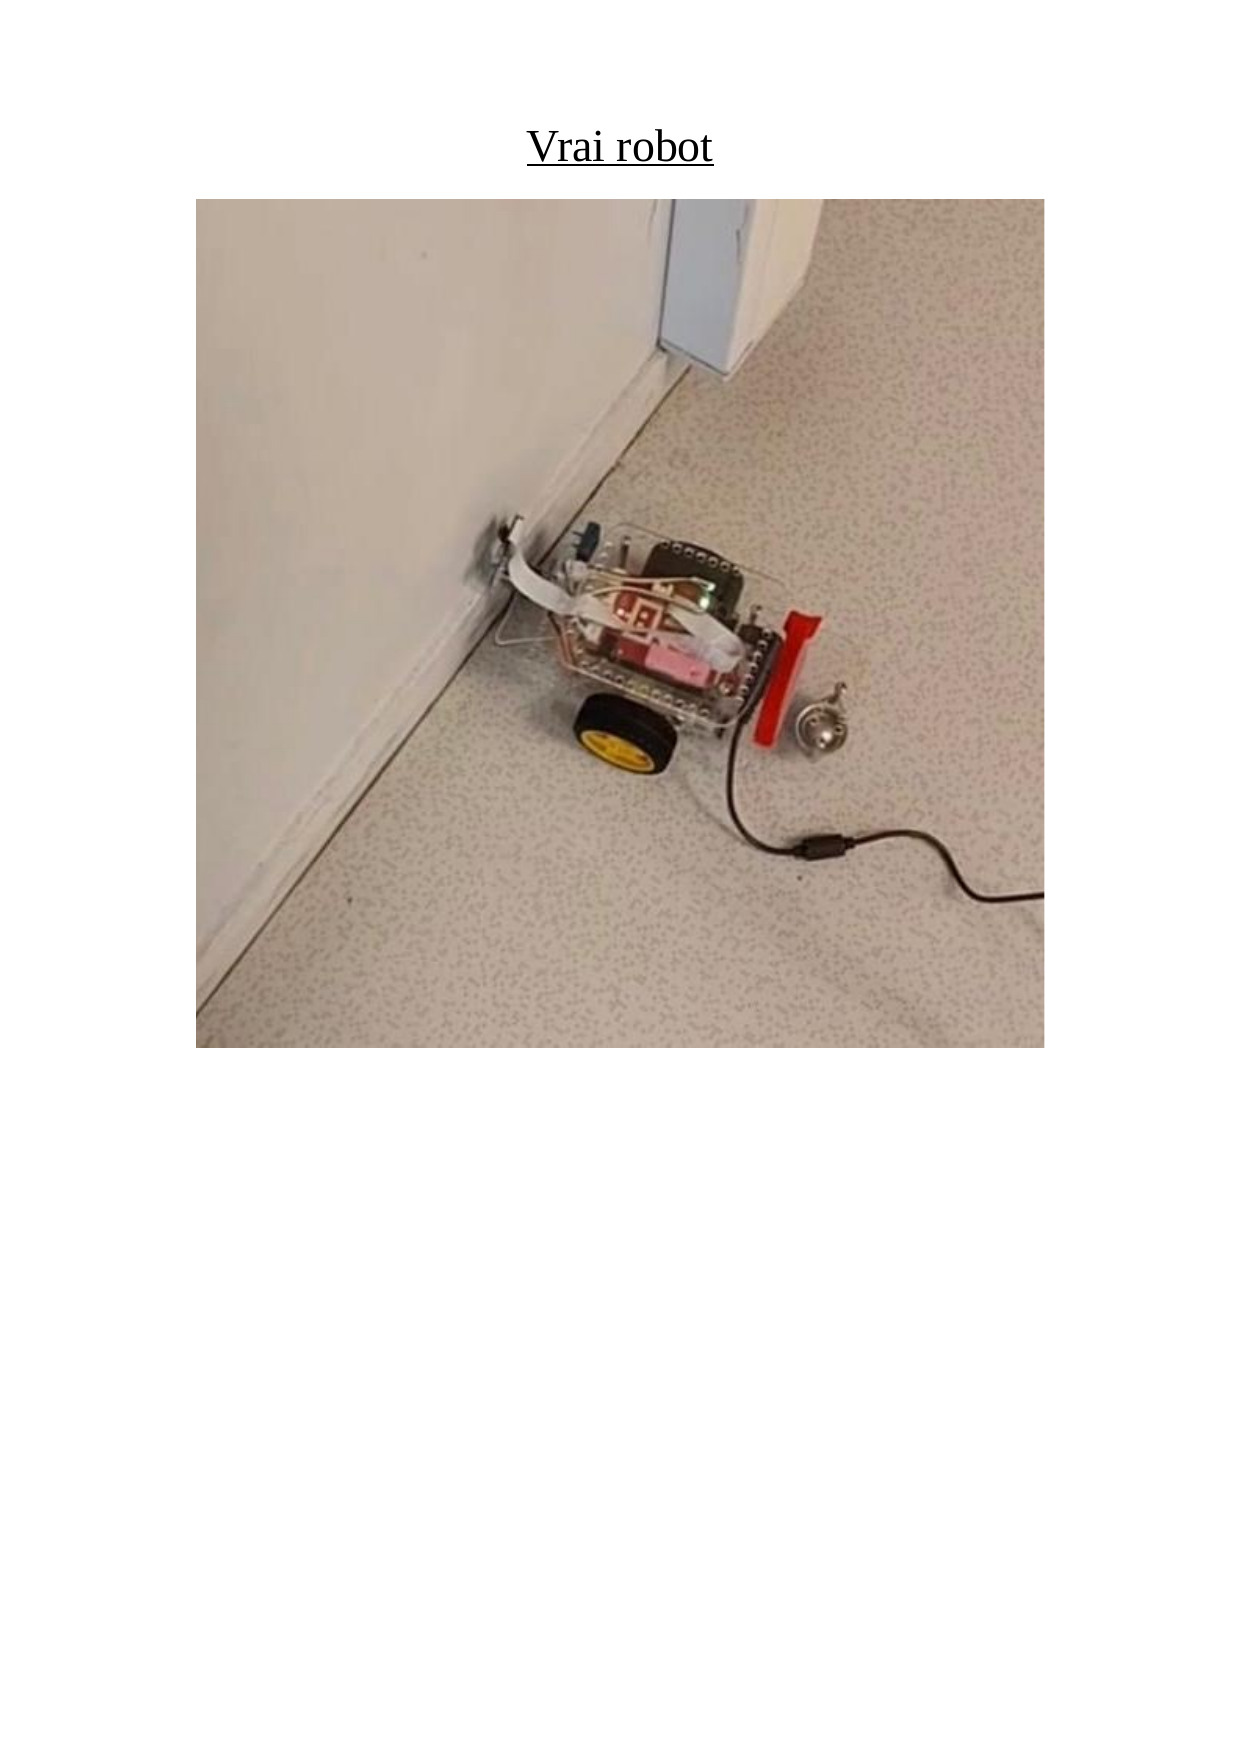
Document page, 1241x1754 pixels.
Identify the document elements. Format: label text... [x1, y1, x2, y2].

text Vrai robot [118, 118, 1122, 171]
picture [196, 199, 1045, 1048]
